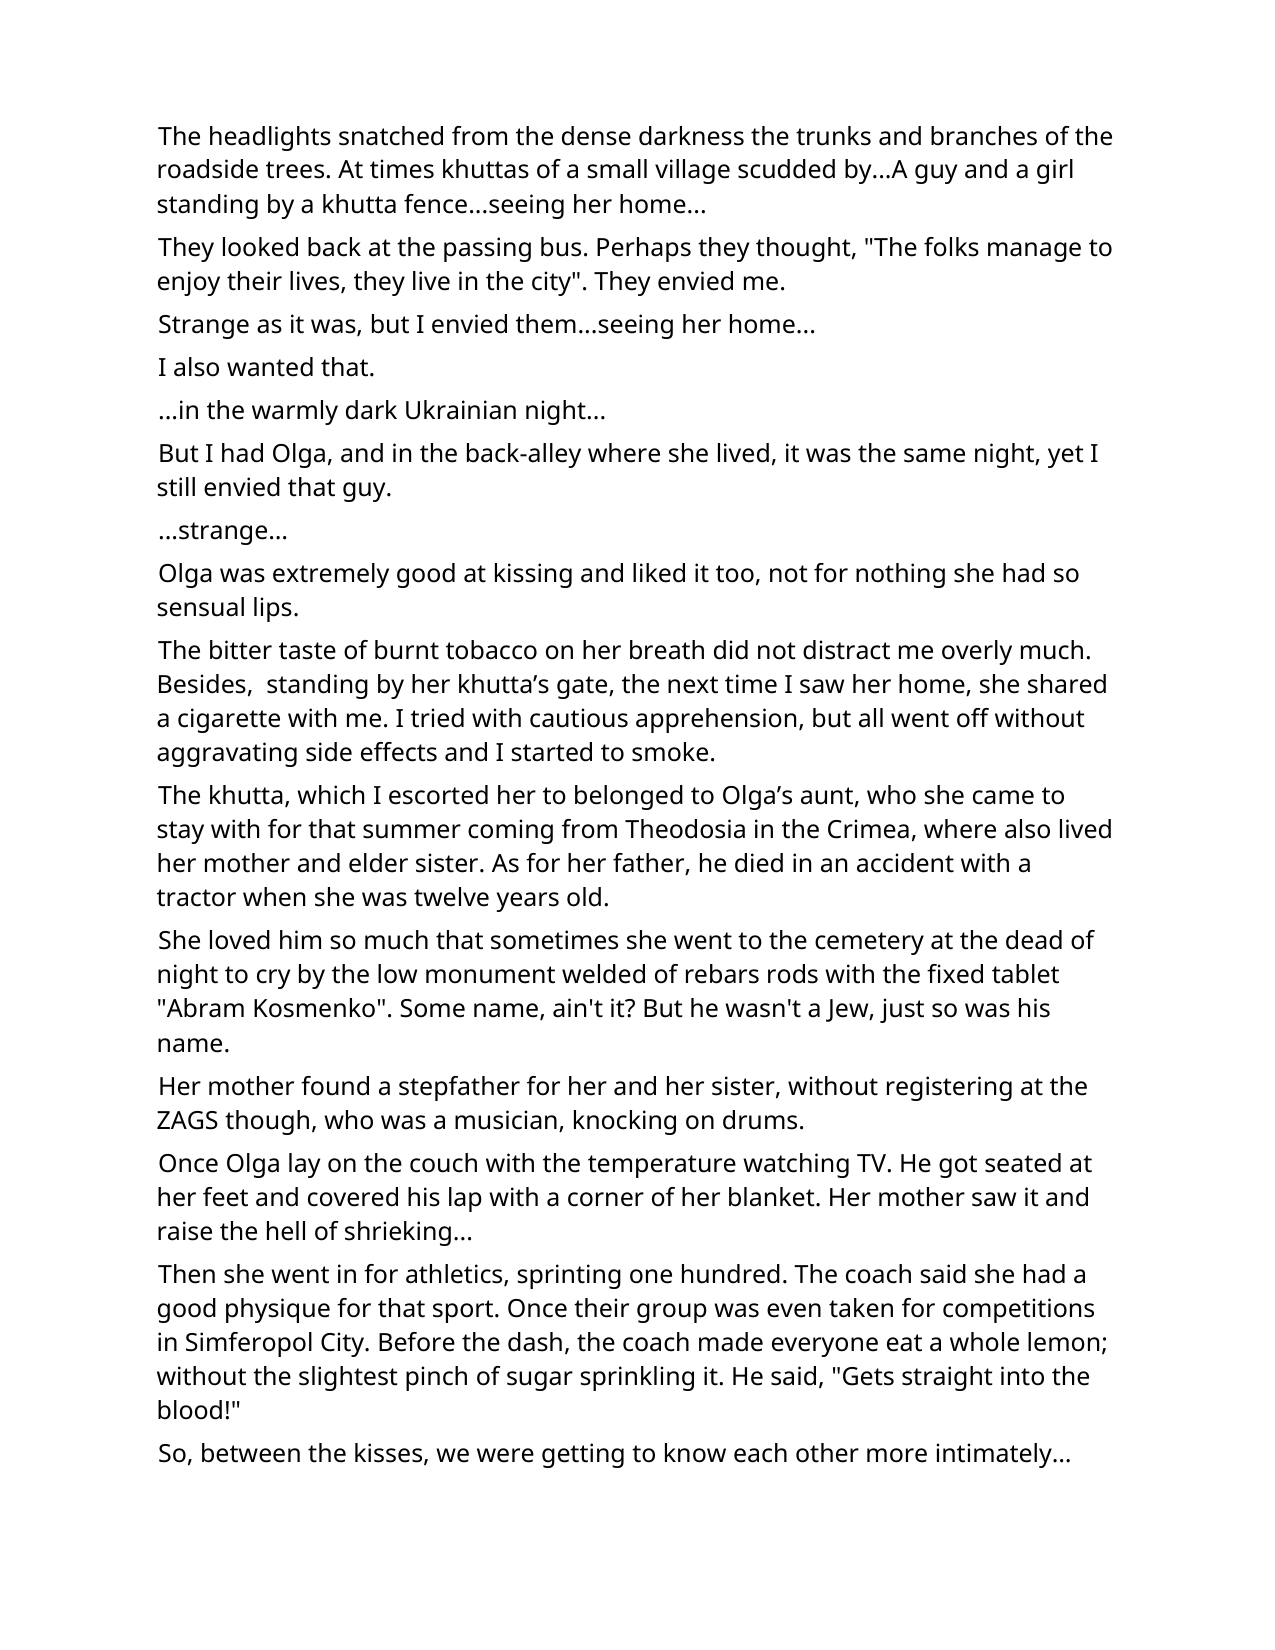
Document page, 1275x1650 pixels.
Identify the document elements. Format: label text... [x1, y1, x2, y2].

text I also wanted that. [156, 349, 1118, 383]
text Once Olga lay on the couch with the temperature watching TV. He got seated at her feet and covered his lap with a corner of her blanket. Her mother saw it and raise the hell of shrieking... [156, 1145, 1118, 1247]
text The khutta, which I escorted her to belonged to Olga’s aunt, who she came to stay with for that summer coming from Theodosia in the Crimea, where also lived her mother and elder sister. As for her father, he died in an accident with a tractor when she was twelve years old. [156, 778, 1118, 914]
text So, between the kisses, we were getting to know each other more intimately… [156, 1436, 1118, 1470]
text Her mother found a stepfather for her and her sister, without registering at the ZAGS though, who was a musician, knocking on drums. [156, 1068, 1118, 1136]
text But I had Olga, and in the back-alley where she lived, it was the same night, yet I still envied that guy. [156, 435, 1118, 503]
text Olga was extremely good at kissing and liked it too, not for nothing she had so sensual lips. [156, 556, 1118, 624]
text ...strange… [156, 512, 1118, 547]
text They looked back at the passing bus. Perhaps they thought, "The folks manage to enjoy their lives, they live in the city". They envied me. [156, 229, 1118, 297]
text Strange as it was, but I envied them...seeing her home... [156, 306, 1118, 340]
text The bitter taste of burnt tobacco on her breath did not distract me overly much. Besides, standing by her khutta’s gate, the next time I saw her home, she shared a cigarette with me. I tried with cautious apprehension, but all went off without aggravating side effects and I started to smoke. [156, 633, 1118, 769]
text ...in the warmly dark Ukrainian night... [156, 392, 1118, 426]
text She loved him so much that sometimes she went to the cemetery at the dead of night to cry by the low monument welded of rebars rods with the fixed tablet "Abram Kosmenko". Some name, ain't it? But he wasn't a Jew, just so was his name. [156, 923, 1118, 1059]
text The headlights snatched from the dense darkness the trunks and branches of the roadside trees. At times khuttas of a small village scudded by...A guy and a girl standing by a khutta fence...seeing her home... [156, 118, 1118, 220]
text Then she went in for athletics, sprinting one hundred. The coach said she had a good physique for that sport. Once their group was even taken for competitions in Simferopol City. Before the dash, the coach made everyone eat a whole lemon; without the slightest pinch of sugar sprinkling it. He said, "Gets straight into the blood!" [156, 1256, 1118, 1427]
